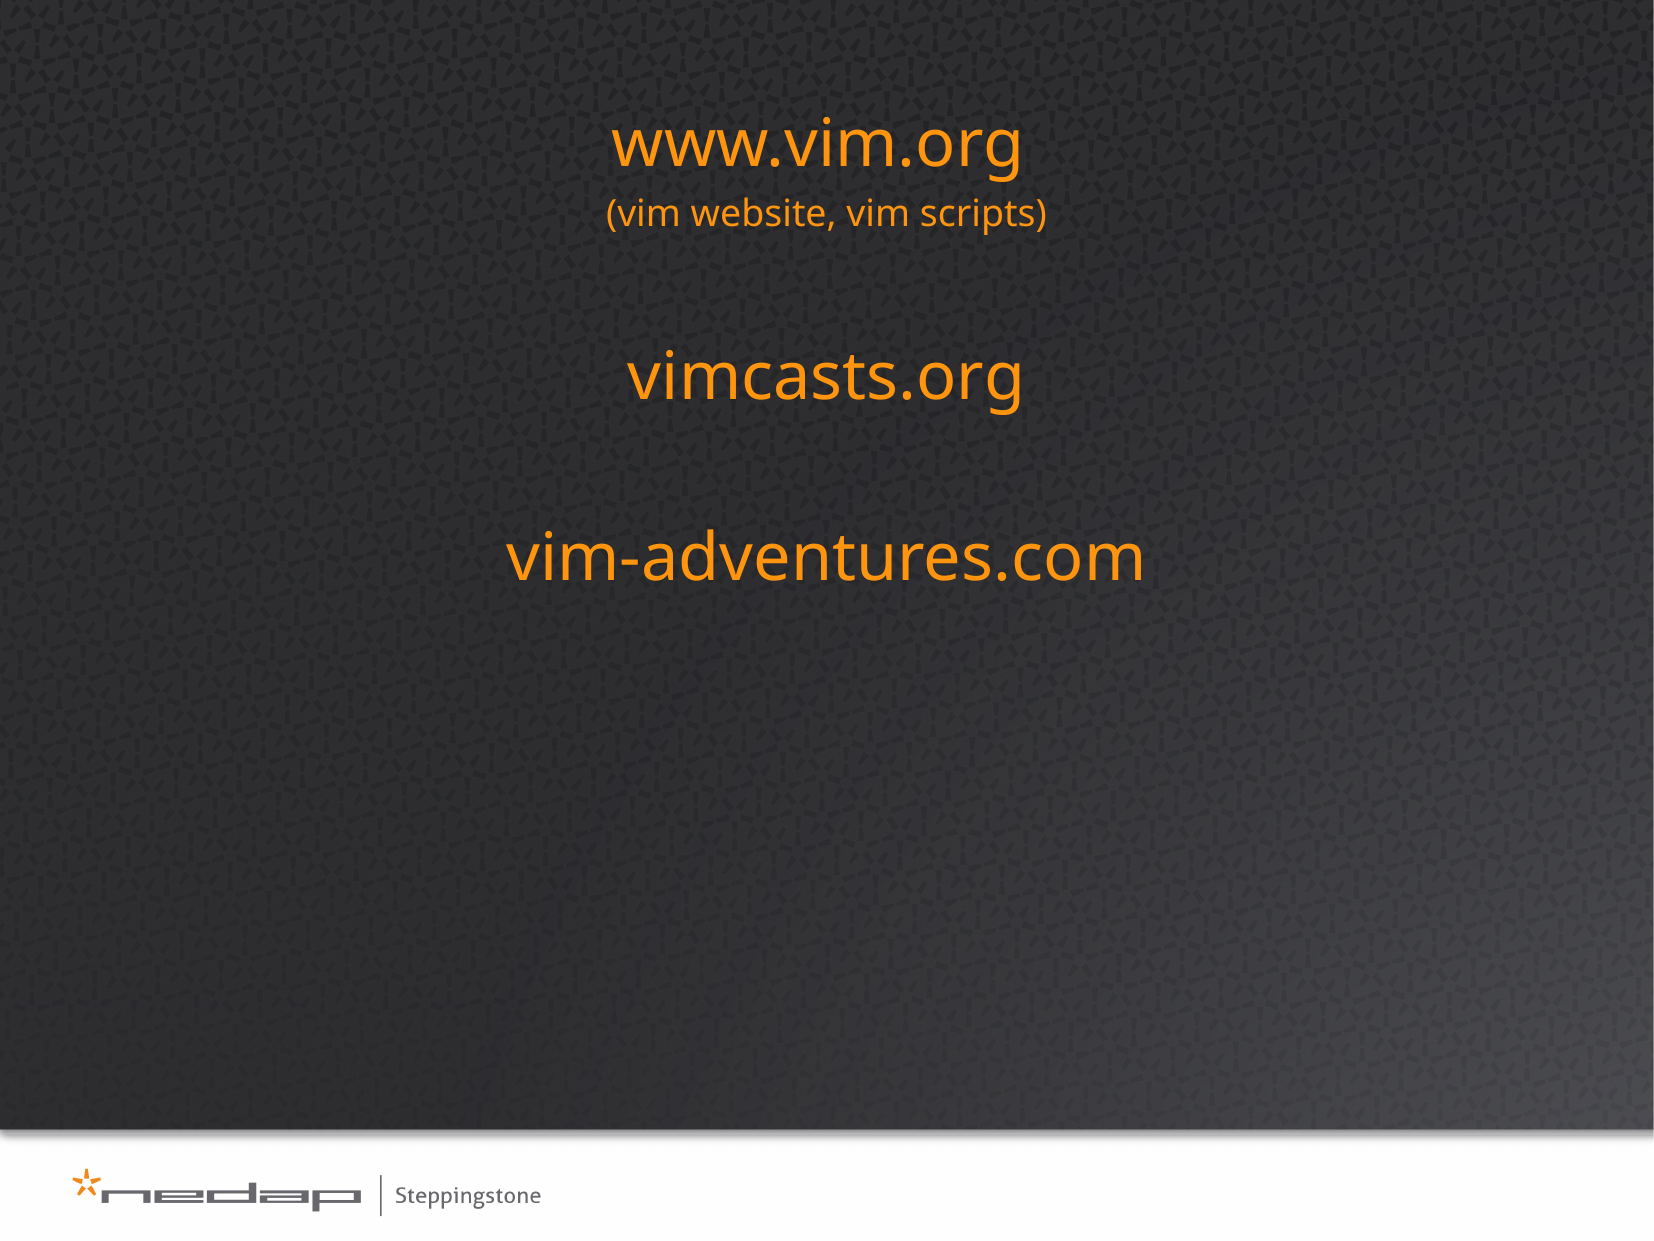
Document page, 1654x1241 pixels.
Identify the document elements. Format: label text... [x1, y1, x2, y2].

picture [0, 0, 1654, 1241]
subtitle www.vim.org (vim website, vim scripts) vimcasts.org vim-adventures.com [82, 49, 1571, 1010]
